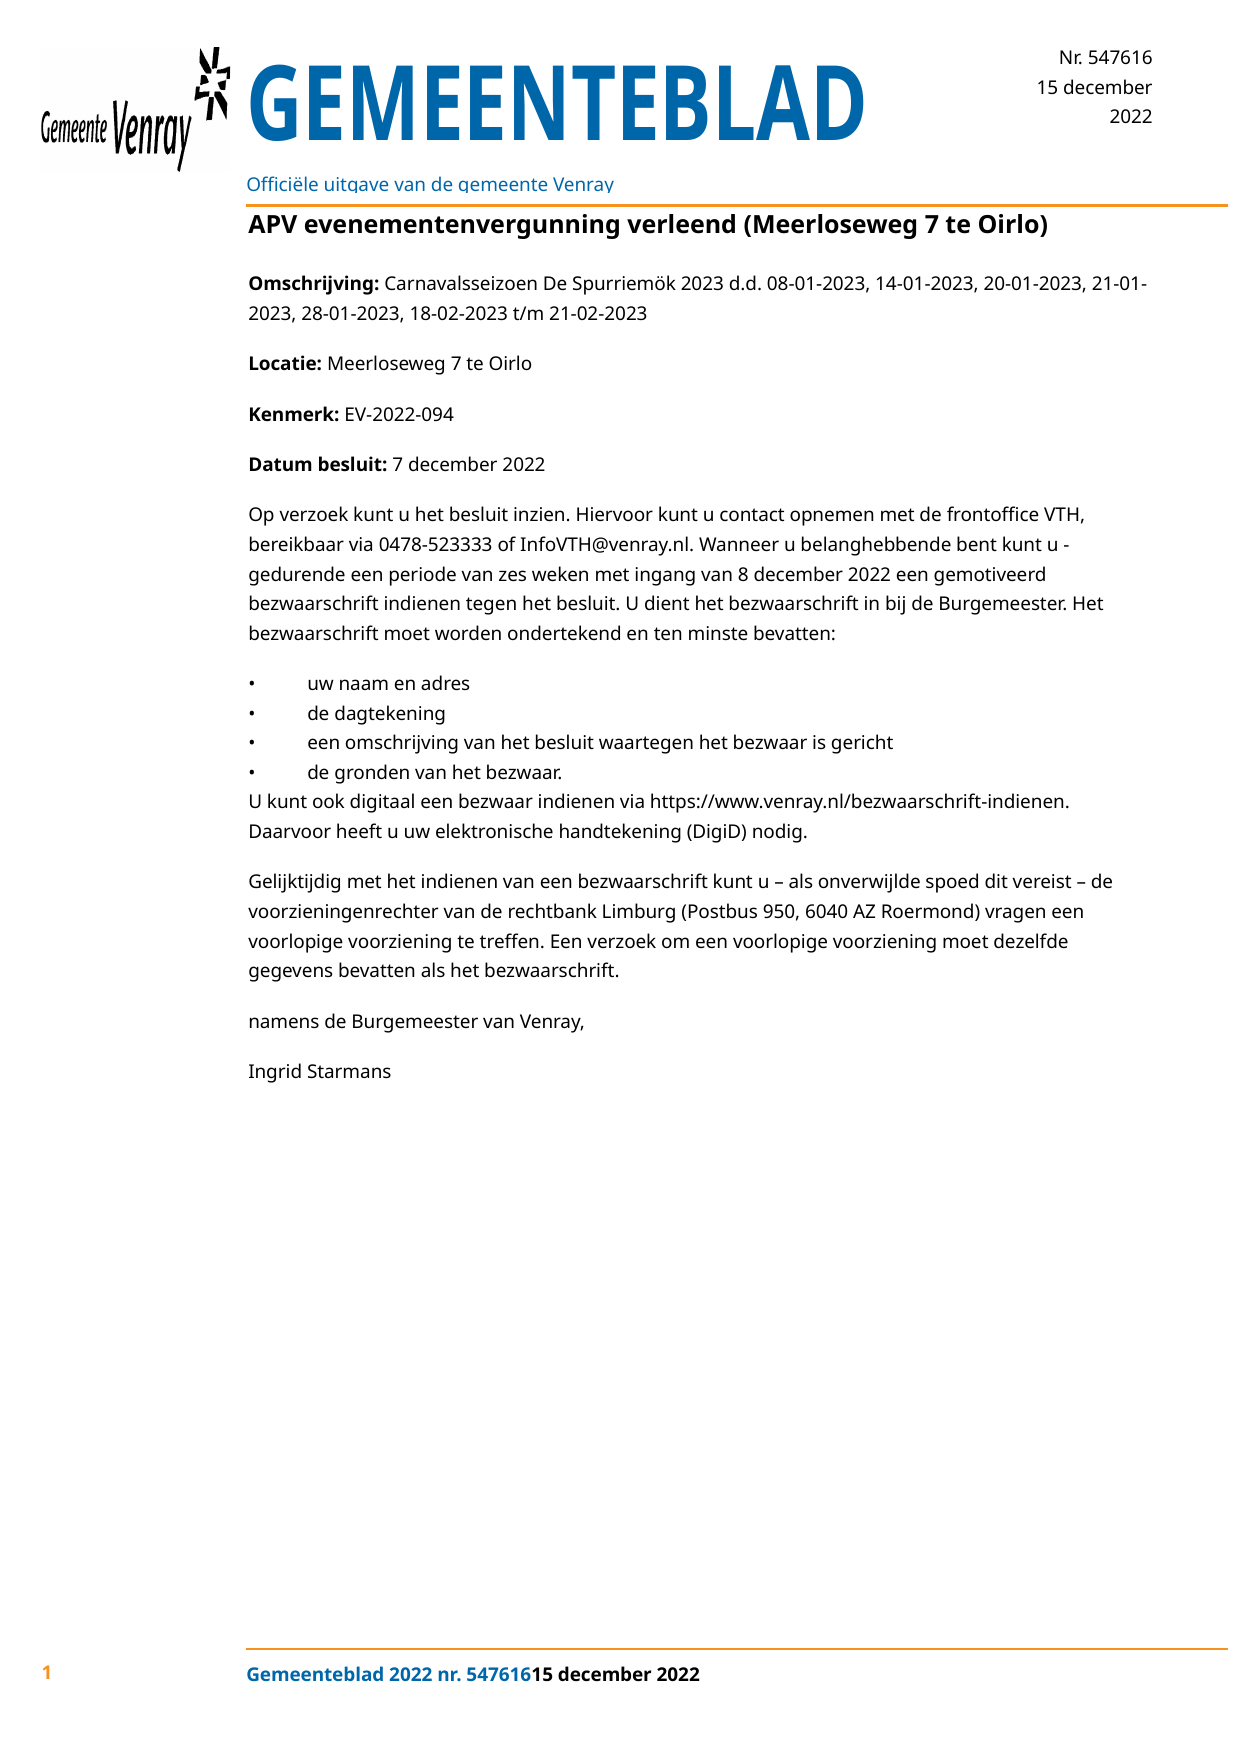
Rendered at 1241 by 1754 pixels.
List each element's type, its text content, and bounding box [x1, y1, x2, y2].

list de gronden van het bezwaar. [248, 759, 1152, 785]
text U kunt ook digitaal een bezwaar indienen via https://www.venray.nl/bezwaarschrift-indienen. Daarvoor heeft u uw elektronische handtekening (DigiD) nodig. [248, 789, 1152, 844]
text Op verzoek kunt u het besluit inzien. Hiervoor kunt u contact opnemen met de frontoffice VTH, bereikbaar via 0478-523333 of InfoVTH@venray.nl. Wanneer u belanghebbende bent kunt u - gedurende een periode van zes weken met ingang van 8 december 2022 een gemotiveerd bezwaarschrift indienen tegen het besluit. U dient het bezwaarschrift in bij de Burgemeester. Het bezwaarschrift moet worden ondertekend en ten minste bevatten: [248, 502, 1152, 646]
text APV evenementenvergunning verleend (Meerloseweg 7 te Oirlo) [248, 207, 1152, 241]
list een omschrijving van het besluit waartegen het bezwaar is gericht [248, 729, 1152, 755]
text namens de Burgemeester van Venray, [248, 1008, 1152, 1033]
text Omschrijving: Carnavalsseizoen De Spurriemök 2023 d.d. 08-01-2023, 14-01-2023, 20-01-2023, 21-01-2023, 28-01-2023, 18-02-2023 t/m 21-02-2023 [248, 270, 1152, 326]
text Datum besluit: 7 december 2022 [248, 451, 1152, 477]
text Locatie: Meerloseweg 7 te Oirlo [248, 350, 1152, 376]
text Kenmerk: EV-2022-094 [248, 401, 1152, 426]
picture [41, 47, 231, 172]
text Ingrid Starmans [248, 1058, 1152, 1084]
text Gelijktijdig met het indienen van een bezwaarschrift kunt u – als onverwijlde spoed dit vereist – de voorzieningenrechter van de rechtbank Limburg (Postbus 950, 6040 AZ Roermond) vragen een voorlopige voorziening te treffen. Een verzoek om een voorlopige voorziening moet dezelfde gegevens bevatten als het bezwaarschrift. [248, 869, 1152, 983]
list de dagtekening [248, 700, 1152, 726]
list uw naam en adres [248, 670, 1152, 696]
